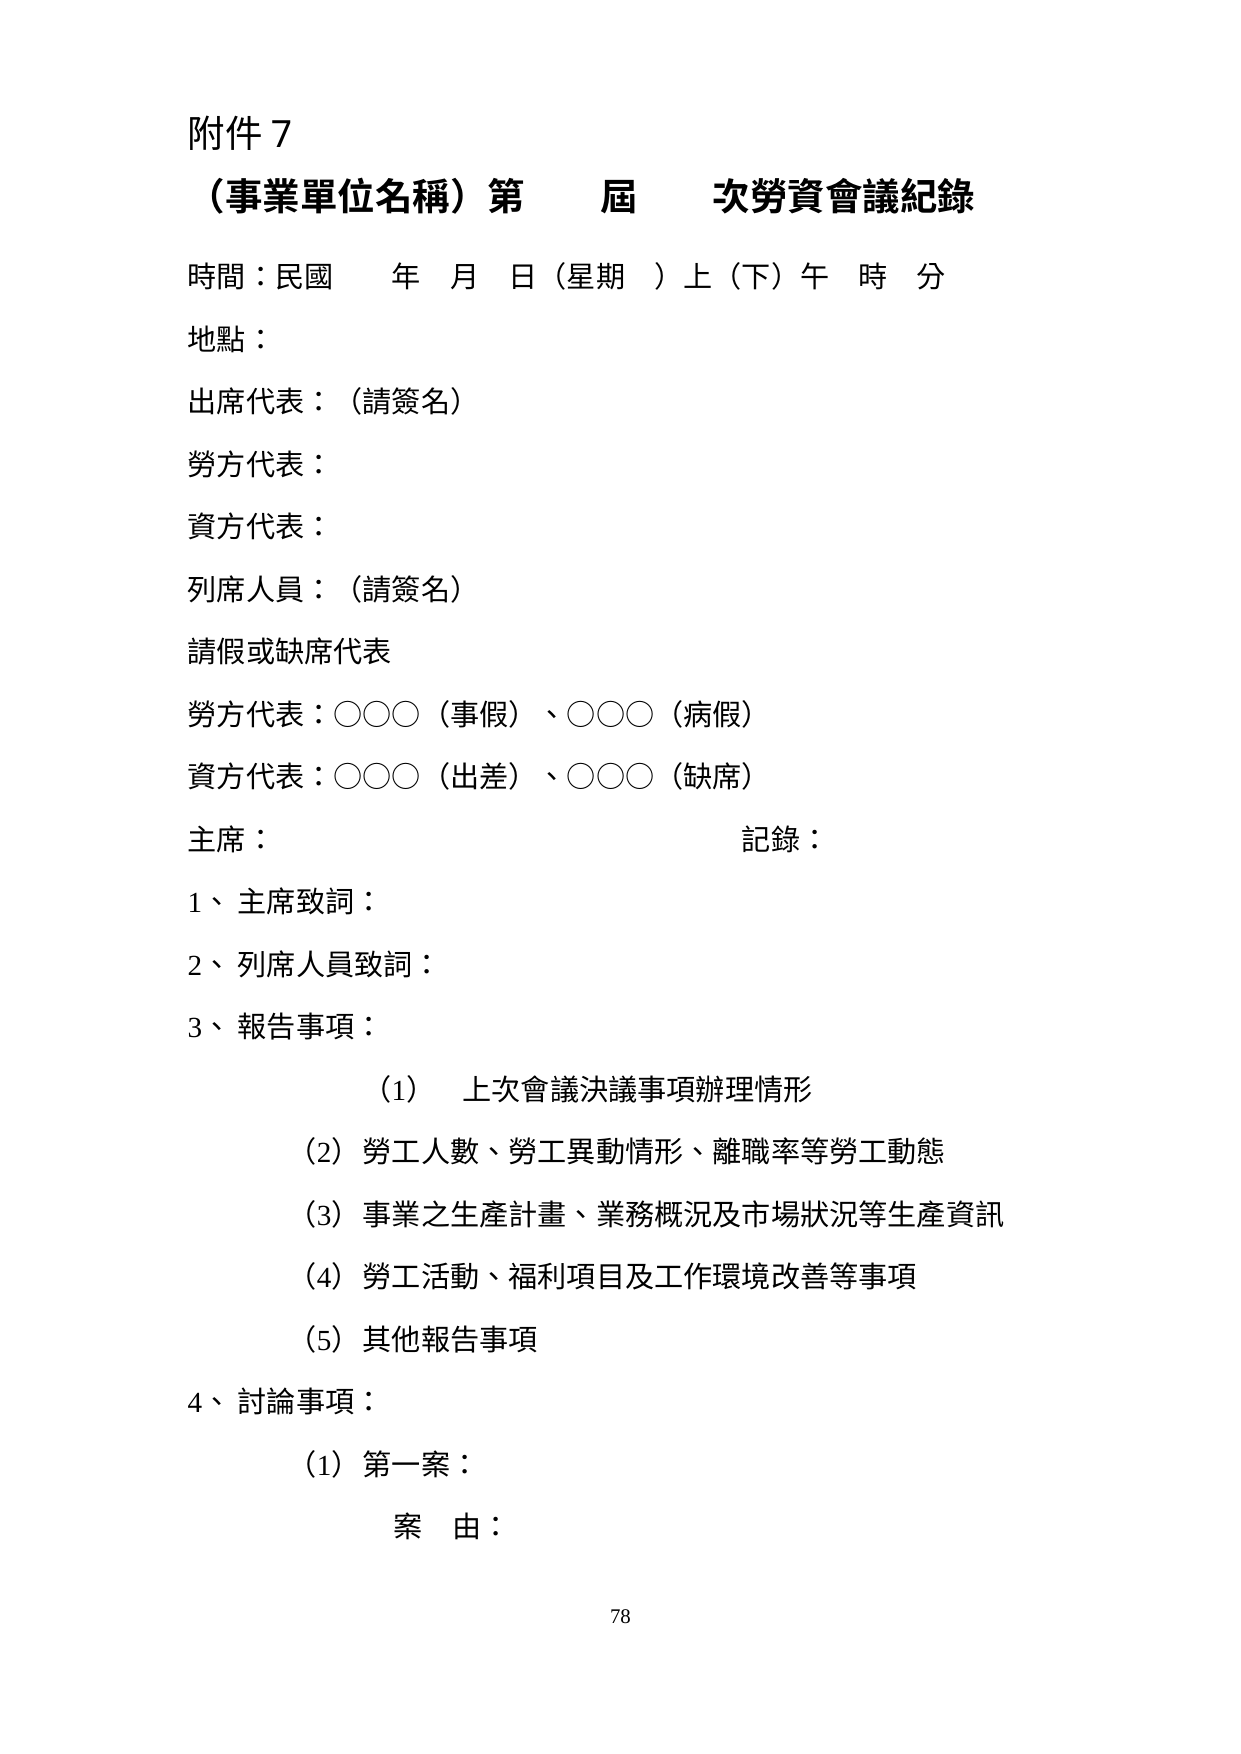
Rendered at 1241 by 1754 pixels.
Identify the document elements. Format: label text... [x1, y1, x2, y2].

text 勞方代表： [187, 421, 1053, 483]
text 時間：民國 年 月 日（星期 ）上（下）午 時 分 [187, 233, 1053, 296]
list 勞工活動、福利項目及工作環境改善等事項 [287, 1233, 1053, 1296]
text 資方代表： [187, 483, 1053, 546]
list 上次會議決議事項辦理情形 [362, 1046, 1053, 1108]
list 報告事項： [187, 983, 1053, 1046]
list 事業之生產計畫、業務概況及市場狀況等生產資訊 [287, 1171, 1053, 1233]
text 出席代表：（請簽名） [187, 358, 1053, 421]
text 附件7 [187, 89, 1053, 152]
text 請假或缺席代表 [187, 608, 1053, 671]
text 案 由： [394, 1483, 1053, 1546]
text 勞方代表：○○○（事假）、○○○（病假） [187, 671, 1053, 733]
list 勞工人數、勞工異動情形、離職率等勞工動態 [287, 1108, 1053, 1171]
text （事業單位名稱）第 屆 次勞資會議紀錄 [187, 152, 1053, 214]
list 第一案： [287, 1421, 1053, 1483]
list 列席人員致詞： [187, 921, 1053, 983]
list 討論事項： [187, 1358, 1053, 1421]
text 地點： [187, 296, 1053, 358]
text 資方代表：○○○（出差）、○○○（缺席） [187, 733, 1053, 796]
text 列席人員：（請簽名） [187, 546, 1053, 608]
list 其他報告事項 [287, 1296, 1053, 1358]
text 主席： 記錄： [187, 796, 1053, 858]
list 主席致詞： [187, 858, 1053, 921]
